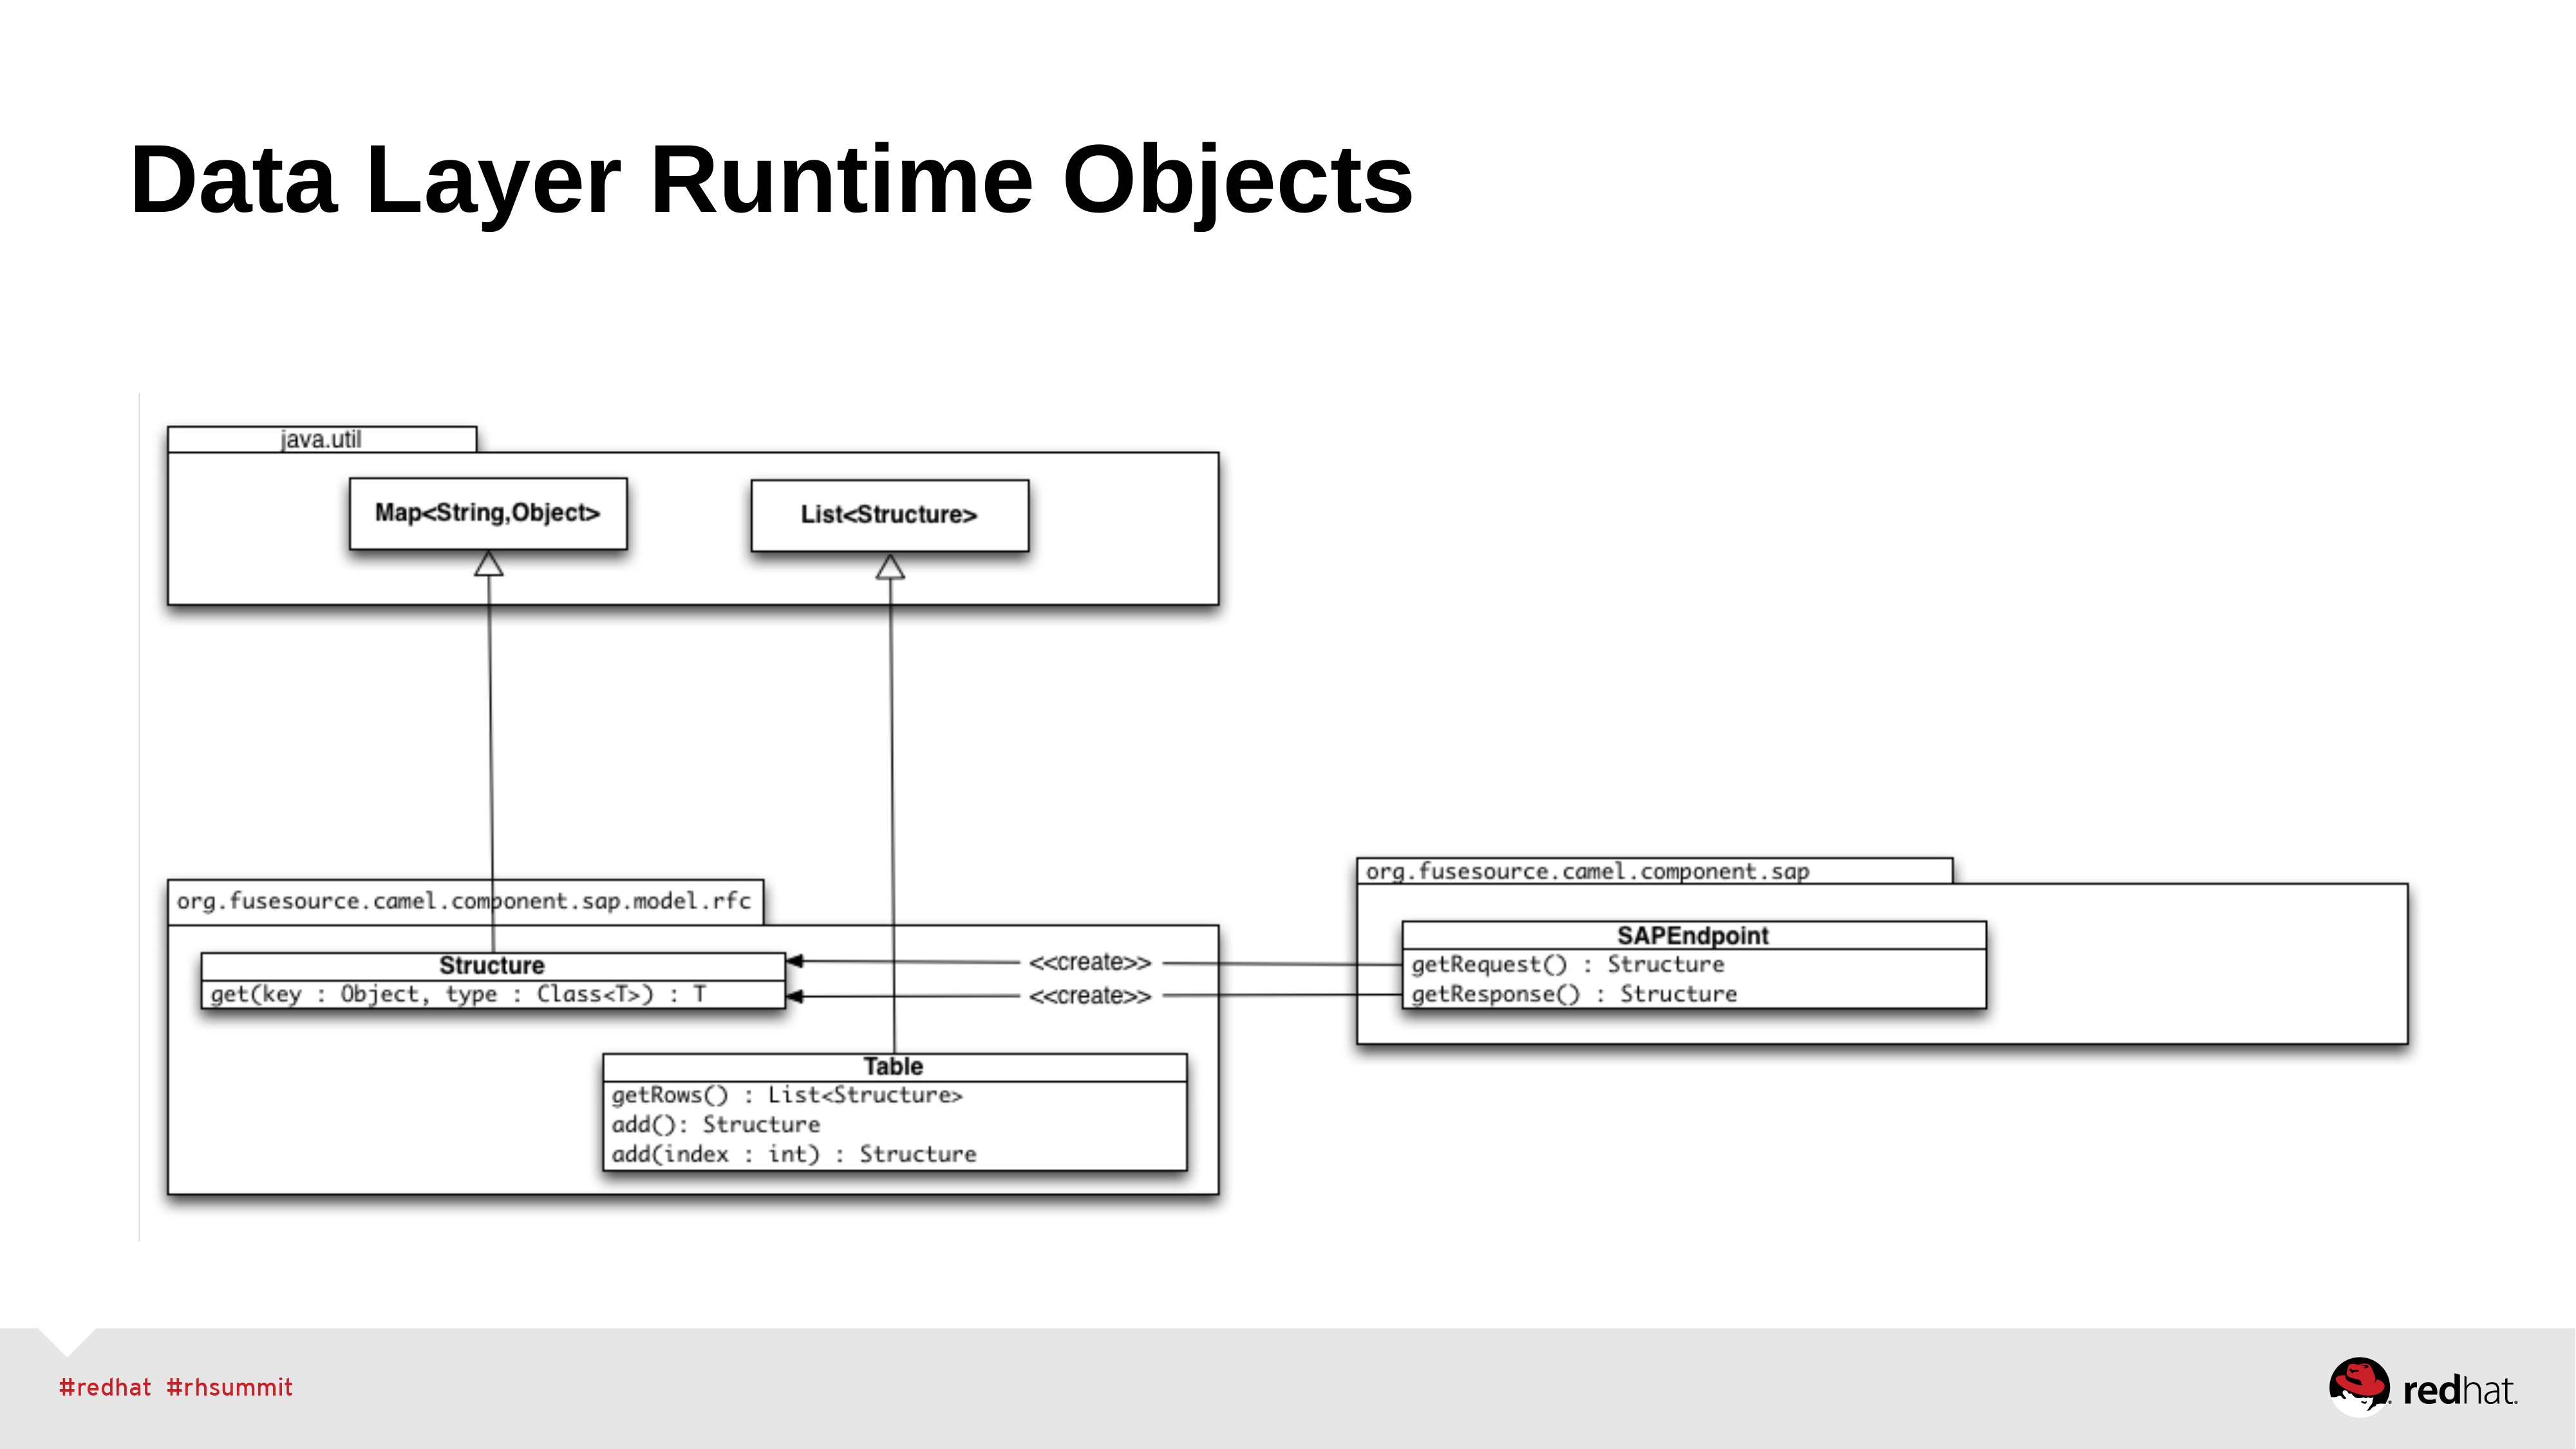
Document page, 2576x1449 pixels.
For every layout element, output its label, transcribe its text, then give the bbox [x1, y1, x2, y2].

picture [0, 0, 2575, 1449]
title Data Layer Runtime Objects [128, 57, 2447, 300]
